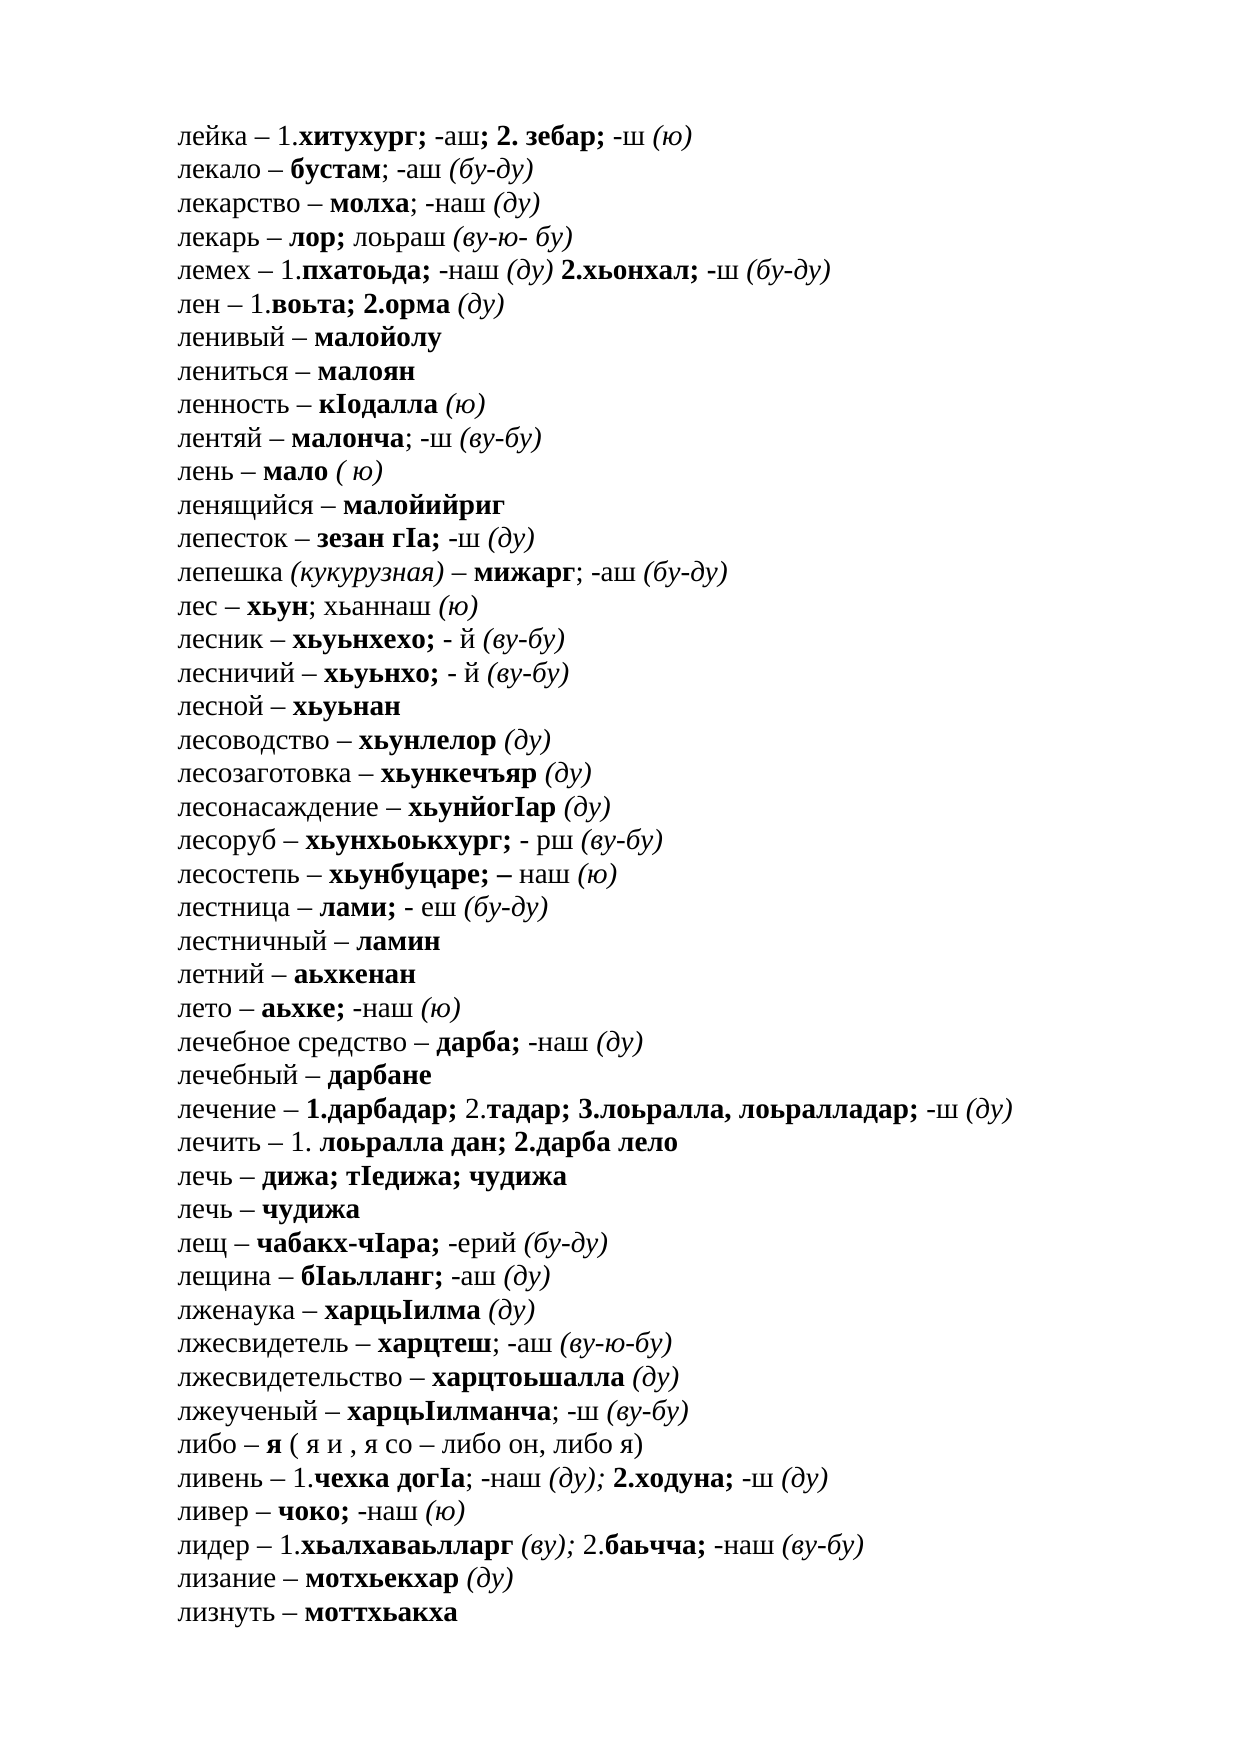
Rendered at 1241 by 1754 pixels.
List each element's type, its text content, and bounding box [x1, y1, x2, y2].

text лечь – чудижа [177, 1191, 1152, 1225]
text лжесвидетель – харцтеш; -аш (ву-ю-бу) [177, 1326, 1152, 1359]
text летний – аьхкенан [177, 957, 1152, 990]
text ленивый – малойолу [177, 319, 1152, 353]
text лесной – хьуьнан [177, 688, 1152, 722]
text лесоруб – хьунхьоькхург; - рш (ву-бу) [177, 822, 1152, 856]
text лесник – хьуьнхехо; - й (ву-бу) [177, 621, 1152, 655]
text лестничный – ламин [177, 923, 1152, 957]
text лемех – 1.пхатоьда; -наш (ду) 2.хьонхал; -ш (бу-ду) [177, 252, 1152, 286]
text лесоводство – хьунлелор (ду) [177, 722, 1152, 755]
text лес – хьун; хьаннаш (ю) [177, 588, 1152, 621]
text лепесток – зезан гӀа; -ш (ду) [177, 521, 1152, 554]
text ливень – 1.чехка догӀа; -наш (ду); 2.ходуна; -ш (ду) [177, 1460, 1152, 1493]
text лен – 1.воьта; 2.орма (ду) [177, 286, 1152, 319]
text лечебное средство – дарба; -наш (ду) [177, 1024, 1152, 1057]
text лженаука – харцьӀилма (ду) [177, 1292, 1152, 1326]
text лето – аьхке; -наш (ю) [177, 990, 1152, 1024]
text лесонасаждение – хьунйогӀар (ду) [177, 789, 1152, 822]
text лекало – бустам; -аш (бу-ду) [177, 152, 1152, 185]
text лениться – малоян [177, 353, 1152, 386]
text лечить – 1. лоьралла дан; 2.дарба лело [177, 1124, 1152, 1158]
text лечение – 1.дарбадар; 2.тадар; 3.лоьралла, лоьралладар; -ш (ду) [177, 1091, 1152, 1124]
text ленящийся – малойийриг [177, 487, 1152, 521]
text лечь – дижа; тӀедижа; чудижа [177, 1158, 1152, 1191]
text лентяй – малонча; -ш (ву-бу) [177, 420, 1152, 453]
text либо – я ( я и , я со – либо он, либо я) [177, 1426, 1152, 1460]
text ливер – чоко; -наш (ю) [177, 1493, 1152, 1527]
text лещ – чабакх-чӀара; -ерий (бу-ду) [177, 1225, 1152, 1258]
text лесозаготовка – хьункечъяр (ду) [177, 755, 1152, 789]
text лесничий – хьуьнхо; - й (ву-бу) [177, 655, 1152, 688]
text лизание – мотхьекхар (ду) [177, 1560, 1152, 1594]
text лекарь – лор; лоьраш (ву-ю- бу) [177, 219, 1152, 252]
text лесостепь – хьунбуцаре; – наш (ю) [177, 856, 1152, 889]
text лепешка (кукурузная) – мижарг; -аш (бу-ду) [177, 554, 1152, 588]
text лестница – лами; - еш (бу-ду) [177, 889, 1152, 923]
text ленность – кӀодалла (ю) [177, 386, 1152, 420]
text лжеученый – харцьӀилманча; -ш (ву-бу) [177, 1393, 1152, 1426]
text лень – мало ( ю) [177, 453, 1152, 487]
text лейка – 1.хитухург; -аш; 2. зебар; -ш (ю) [177, 118, 1152, 152]
text лжесвидетельство – харцтоьшалла (ду) [177, 1359, 1152, 1393]
text лечебный – дарбане [177, 1057, 1152, 1091]
text лизнуть – моттхьакха [177, 1594, 1152, 1627]
text лидер – 1.хьалхаваьлларг (ву); 2.баьчча; -наш (ву-бу) [177, 1527, 1152, 1560]
text лещина – бӀаьлланг; -аш (ду) [177, 1258, 1152, 1292]
text лекарство – молха; -наш (ду) [177, 185, 1152, 219]
